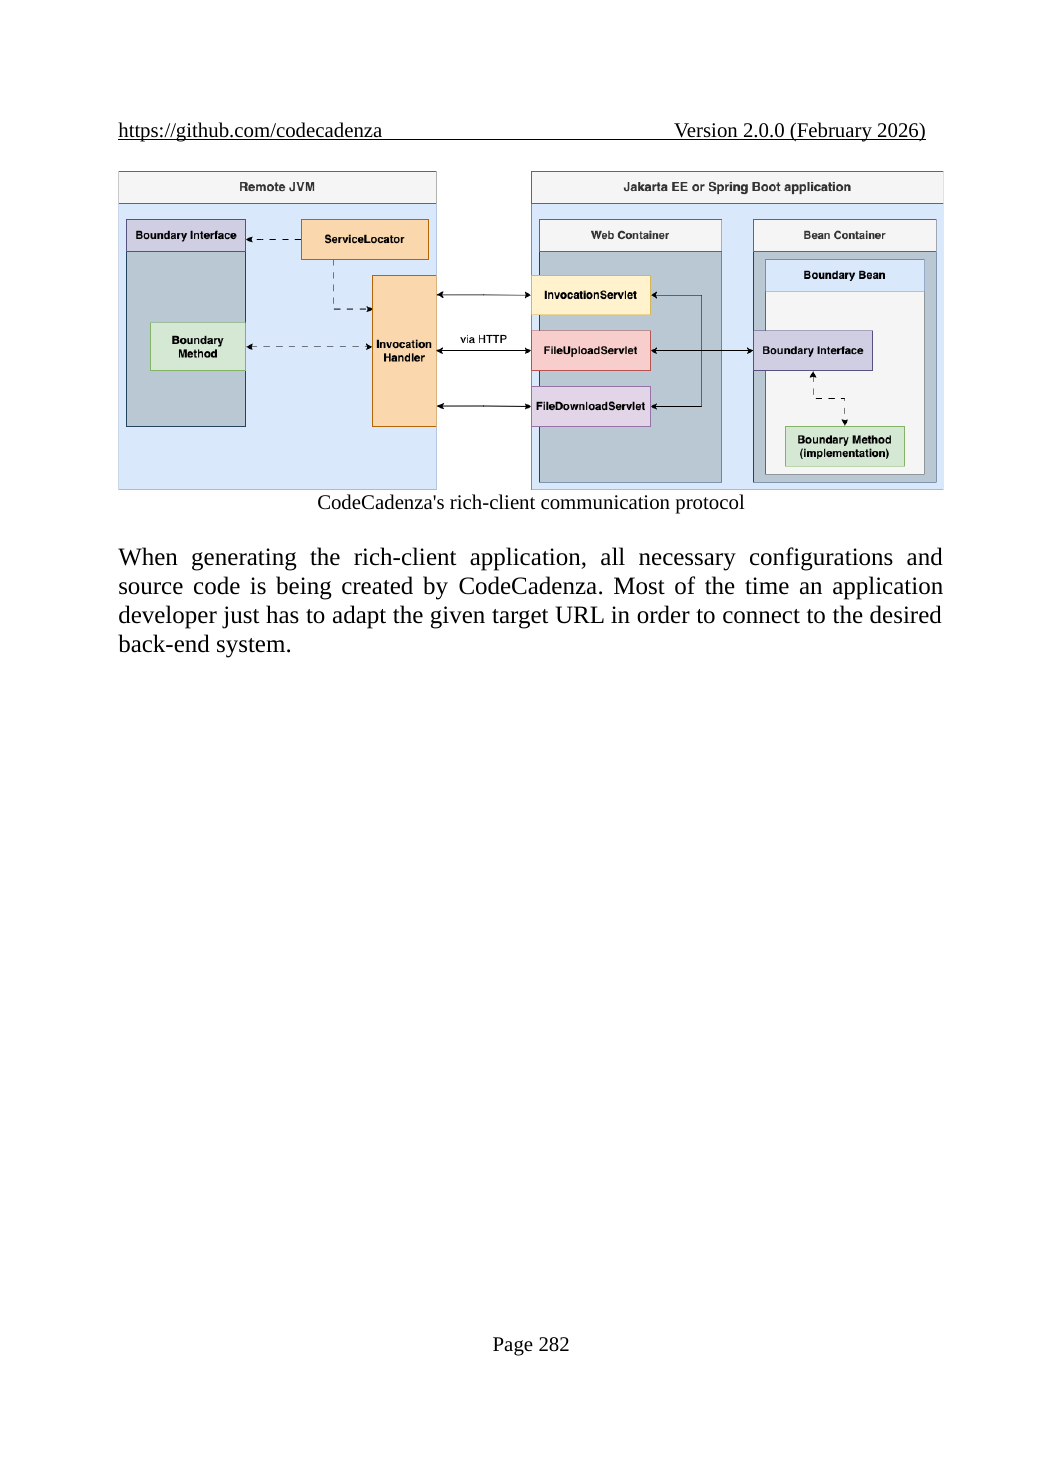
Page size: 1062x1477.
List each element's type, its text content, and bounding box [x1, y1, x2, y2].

picture [118, 171, 944, 490]
text When generating the rich-client application, all necessary configurations and source code is being created by CodeCadenza. Most of the time an application developer just has to adapt the given target URL in order to connect to the desired back-end system. [118, 542, 944, 657]
text CodeCadenza's rich-client communication protocol [118, 490, 943, 514]
